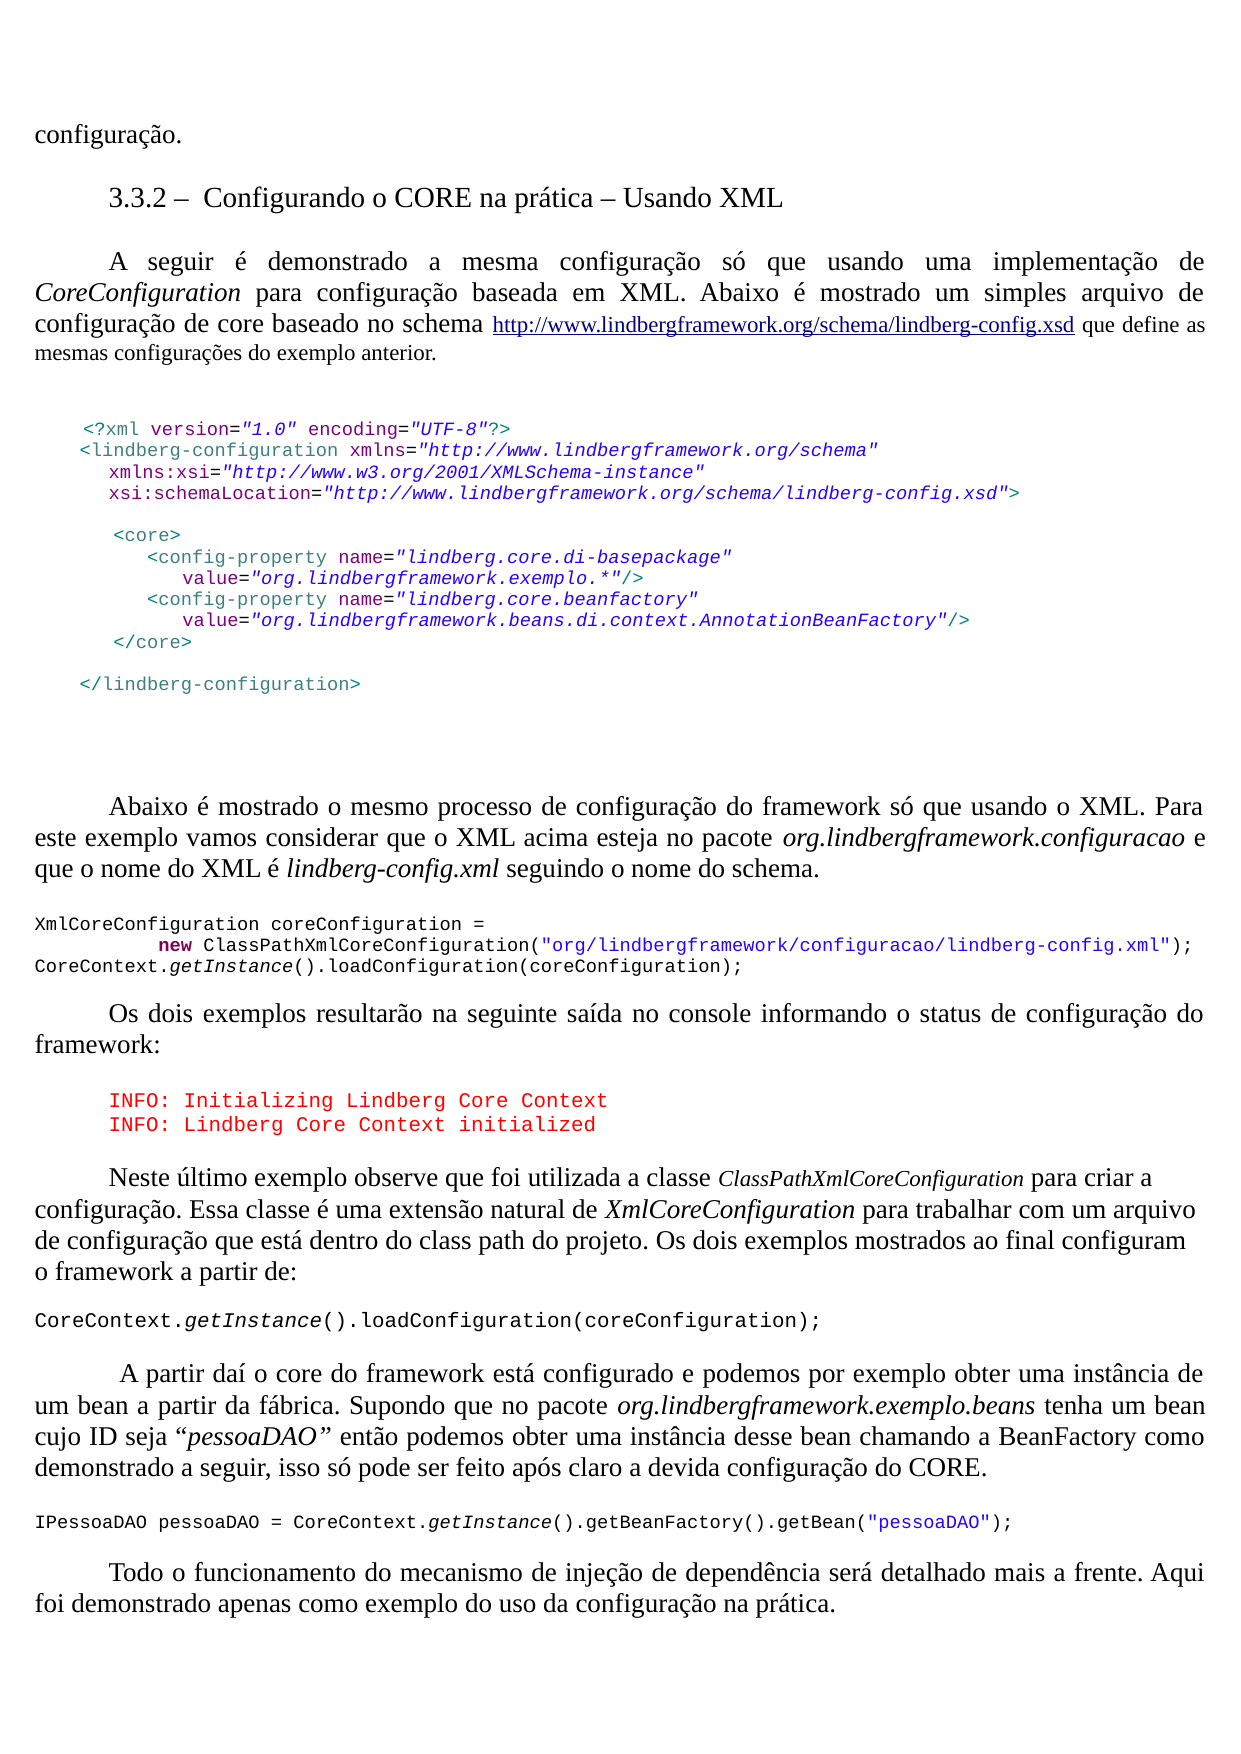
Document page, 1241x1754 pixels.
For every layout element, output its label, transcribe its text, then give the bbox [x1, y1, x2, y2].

text 3.3.2 – Configurando o CORE na prática – Usando XML [34, 180, 1206, 214]
text <config-property name="lindberg.core.beanfactory" value="org.lindbergframework.beans.di.context.AnnotationBeanFactory"/> [34, 590, 1206, 632]
text </core> [34, 632, 1206, 654]
text A partir daí o core do framework está configurado e podemos por exemplo obter uma instância de um bean a partir da fábrica. Supondo que no pacote org.lindbergframework.exemplo.beans tenha um bean cujo ID seja “pessoaDAO” então podemos obter uma instância desse bean chamando a BeanFactory como demonstrado a seguir, isso só pode ser feito após claro a devida configuração do CORE. [34, 1357, 1206, 1482]
text Neste último exemplo observe que foi utilizada a classe ClassPathXmlCoreConfiguration para criar a configuração. Essa classe é uma extensão natural de XmlCoreConfiguration para trabalhar com um arquivo de configuração que está dentro do class path do projeto. Os dois exemplos mostrados ao final configuram o framework a partir de: [34, 1161, 1206, 1286]
text Todo o funcionamento do mecanismo de injeção de dependência será detalhado mais a frente. Aqui foi demonstrado apenas como exemplo do uso da configuração na prática. [34, 1556, 1206, 1618]
text CoreContext.getInstance().loadConfiguration(coreConfiguration); [34, 1310, 1206, 1333]
text new ClassPathXmlCoreConfiguration("org/lindbergframework/configuracao/lindberg-config.xml"); [34, 936, 1206, 957]
text XmlCoreConfiguration coreConfiguration = [34, 914, 1206, 936]
text <core> [34, 526, 1206, 547]
text </lindberg-configuration> [34, 675, 1206, 696]
text CoreContext.getInstance().loadConfiguration(coreConfiguration); [34, 957, 1206, 978]
text Os dois exemplos resultarão na seguinte saída no console informando o status de configuração do framework: [34, 997, 1206, 1059]
text INFO: Initializing Lindberg Core Context [34, 1090, 1206, 1114]
text <config-property name="lindberg.core.di-basepackage" value="org.lindbergframework.exemplo.*"/> [34, 547, 1206, 590]
text Abaixo é mostrado o mesmo processo de configuração do framework só que usando o XML. Para este exemplo vamos considerar que o XML acima esteja no pacote org.lindbergframework.configuracao e que o nome do XML é lindberg-config.xml seguindo o nome do schema. [34, 790, 1206, 883]
text INFO: Lindberg Core Context initialized [34, 1114, 1206, 1138]
text configuração. [34, 118, 1206, 149]
text A seguir é demonstrado a mesma configuração só que usando uma implementação de CoreConfiguration para configuração baseada em XML. Abaixo é mostrado um simples arquivo de configuração de core baseado no schema http://www.lindbergframework.org/schema/lindberg-config.xsd que define as mesmas configurações do exemplo anterior. [34, 245, 1206, 365]
text <lindberg-configuration xmlns="http://www.lindbergframework.org/schema" xmlns:xsi="http://www.w3.org/2001/XMLSchema-instance" xsi:schemaLocation="http://www.lindbergframework.org/schema/lindberg-config.xsd"> [34, 441, 1206, 505]
text <?xml version="1.0" encoding="UTF-8"?> [34, 418, 1206, 441]
text IPessoaDAO pessoaDAO = CoreContext.getInstance().getBeanFactory().getBean("pessoaDAO"); [34, 1513, 1206, 1534]
